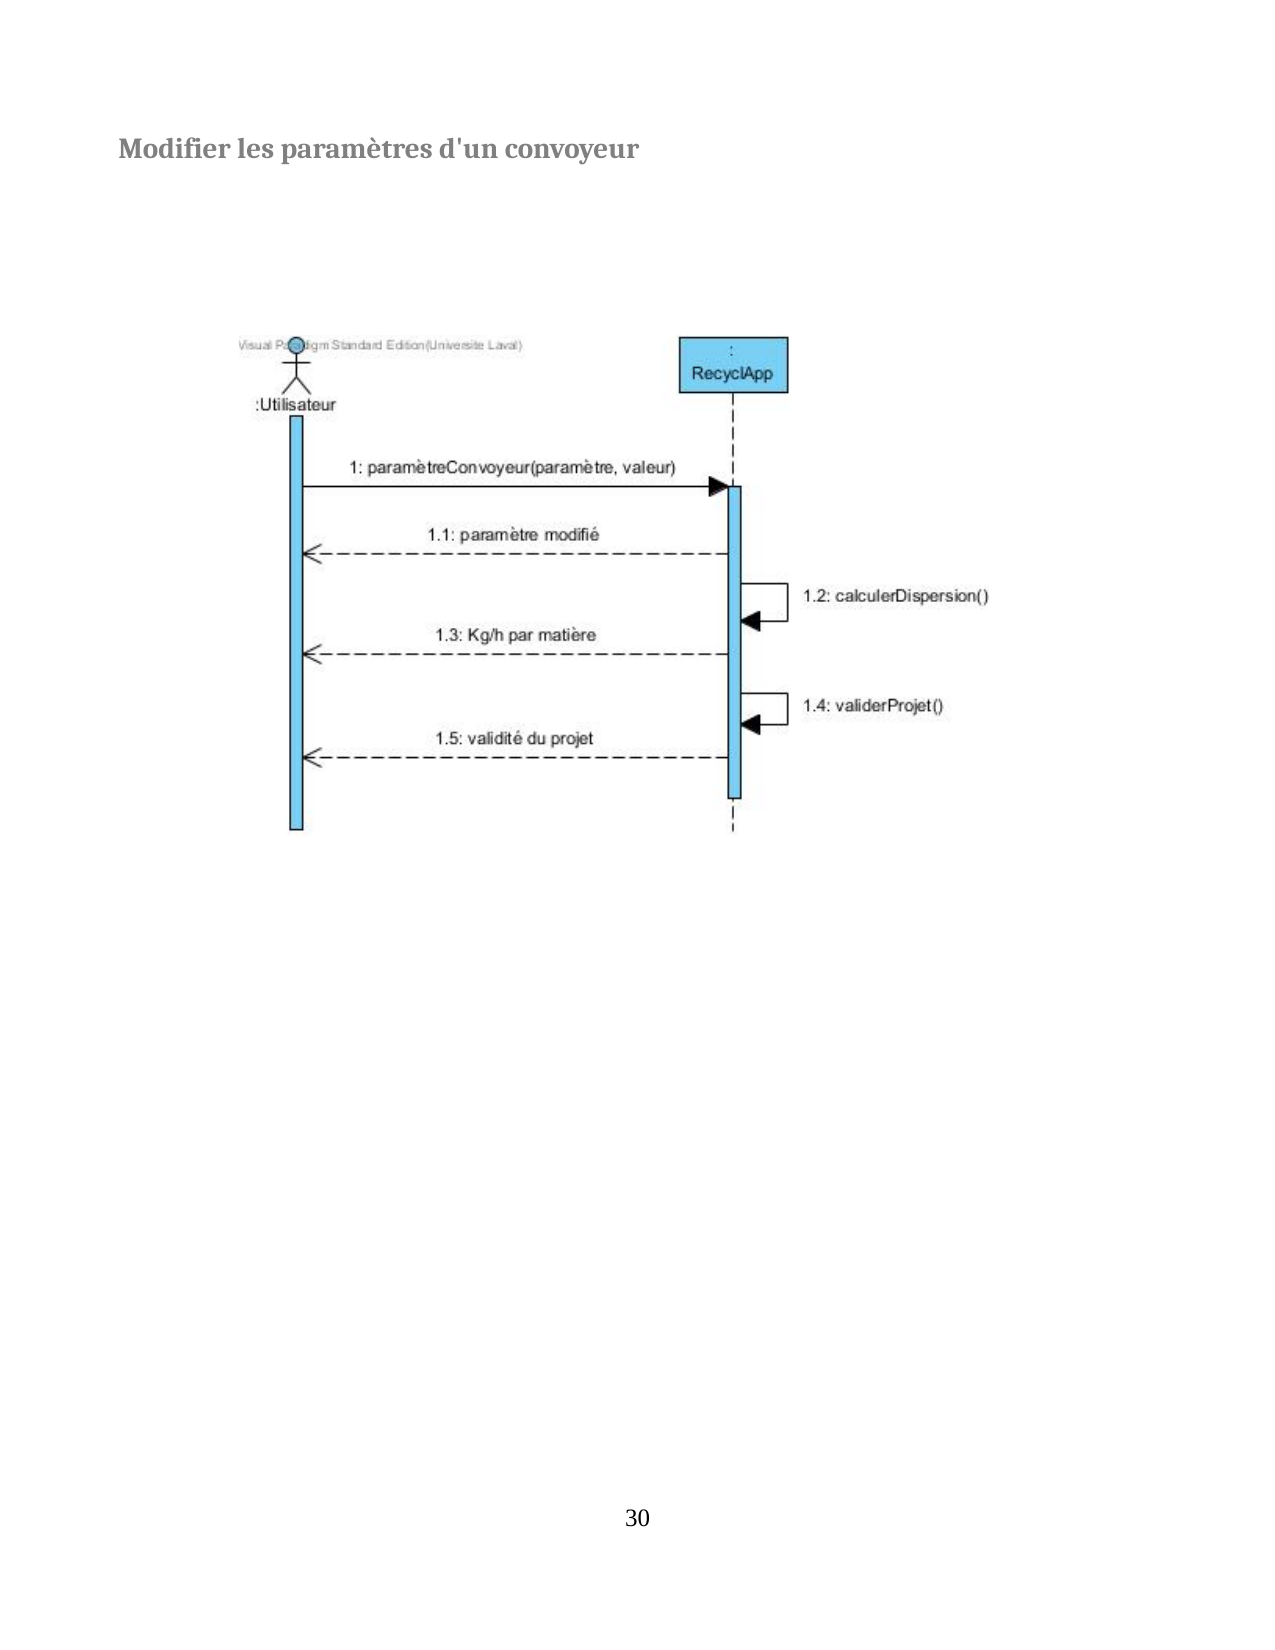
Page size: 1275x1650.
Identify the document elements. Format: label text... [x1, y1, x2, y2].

picture [238, 335, 1011, 837]
subtitle Modifier les paramètres d'un convoyeur [118, 133, 1157, 166]
